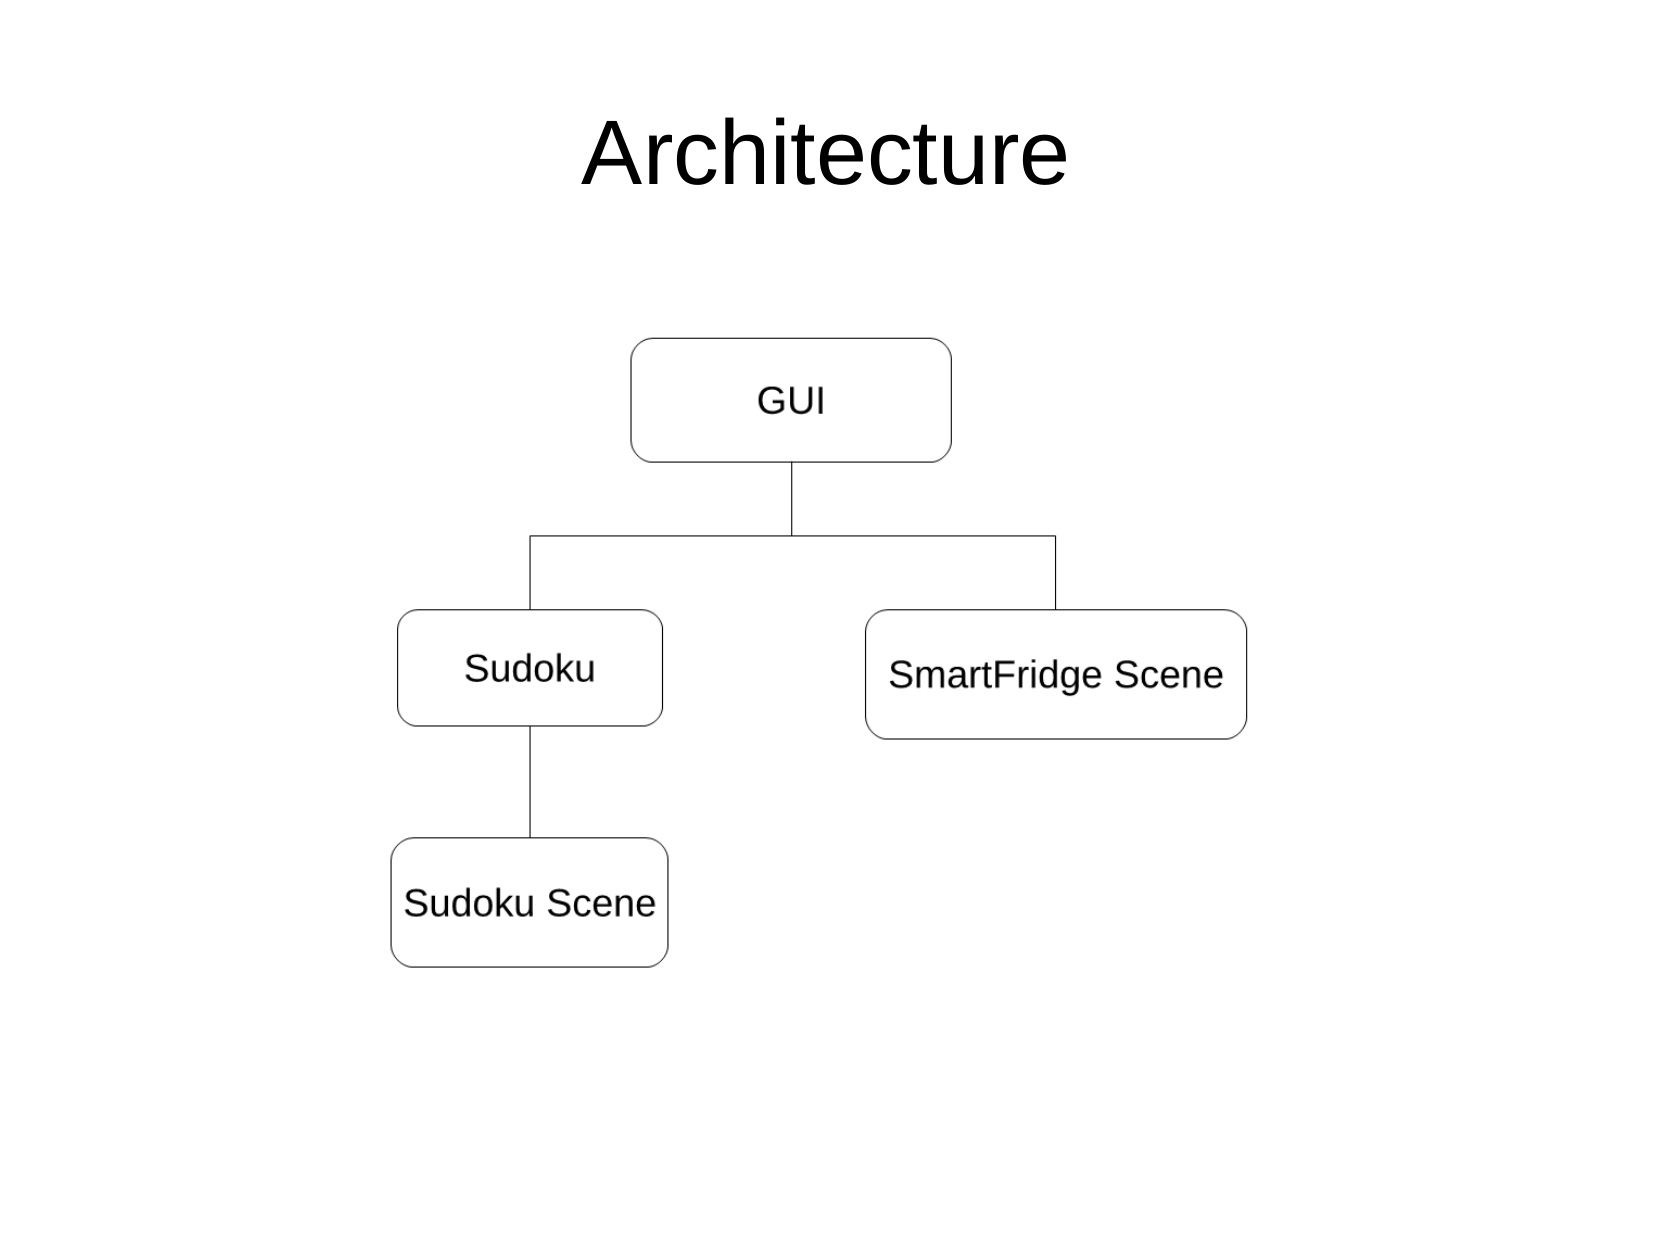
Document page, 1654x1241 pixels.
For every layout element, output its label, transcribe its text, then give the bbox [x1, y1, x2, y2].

picture [358, 290, 1295, 1010]
title Architecture [82, 49, 1571, 257]
